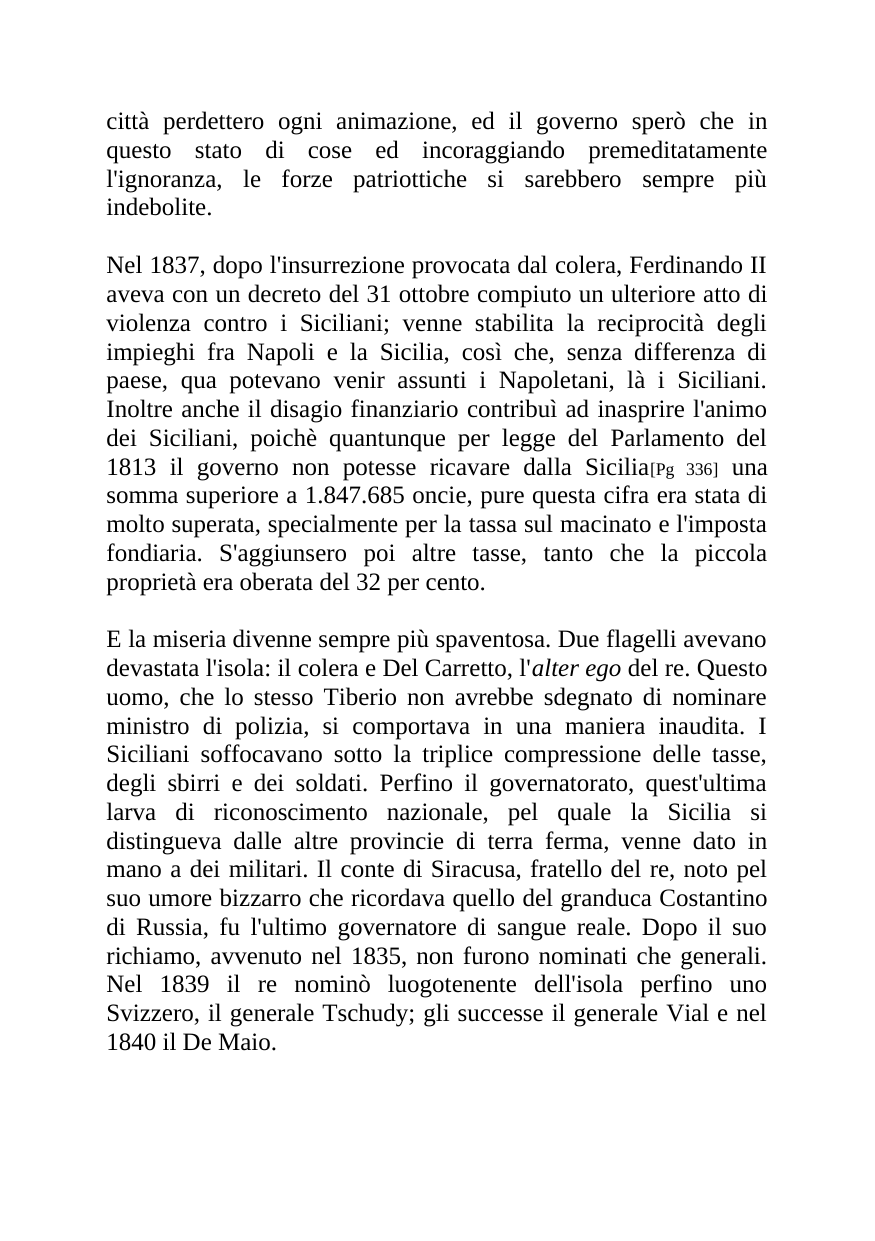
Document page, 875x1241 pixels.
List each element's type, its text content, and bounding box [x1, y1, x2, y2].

text E la miseria divenne sempre più spaventosa. Due flagelli avevano devastata l'isola: il colera e Del Carretto, l'alter ego del re. Questo uomo, che lo stesso Tiberio non avrebbe sdegnato di nominare ministro di polizia, si comportava in una maniera inaudita. I Siciliani soffocavano sotto la triplice compressione delle tasse, degli sbirri e dei soldati. Perfino il governatorato, quest'ultima larva di riconoscimento nazionale, pel quale la Sicilia si distingueva dalle altre provincie di terra ferma, venne dato in mano a dei militari. Il conte di Siracusa, fratello del re, noto pel suo umore bizzarro che ricordava quello del granduca Costantino di Russia, fu l'ultimo governatore di sangue reale. Dopo il suo richiamo, avvenuto nel 1835, non furono nominati che generali. Nel 1839 il re nominò luogotenente dell'isola perfino uno Svizzero, il generale Tschudy; gli successe il generale Vial e nel 1840 il De Maio. [106, 624, 768, 1056]
text città perdettero ogni animazione, ed il governo sperò che in questo stato di cose ed incoraggiando premeditatamente l'ignoranza, le forze patriottiche si sarebbero sempre più indebolite. [106, 106, 768, 221]
text Nel 1837, dopo l'insurrezione provocata dal colera, Ferdinando II aveva con un decreto del 31 ottobre compiuto un ulteriore atto di violenza contro i Siciliani; venne stabilita la reciprocità degli impieghi fra Napoli e la Sicilia, così che, senza differenza di paese, qua potevano venir assunti i Napoletani, là i Siciliani. Inoltre anche il disagio finanziario contribuì ad inasprire l'animo dei Siciliani, poichè quantunque per legge del Parlamento del 1813 il governo non potesse ricavare dalla Sicilia[Pg 336] una somma superiore a 1.847.685 oncie, pure questa cifra era stata di molto superata, specialmente per la tassa sul macinato e l'imposta fondiaria. S'aggiunsero poi altre tasse, tanto che la piccola proprietà era oberata del 32 per cento. [106, 250, 768, 595]
